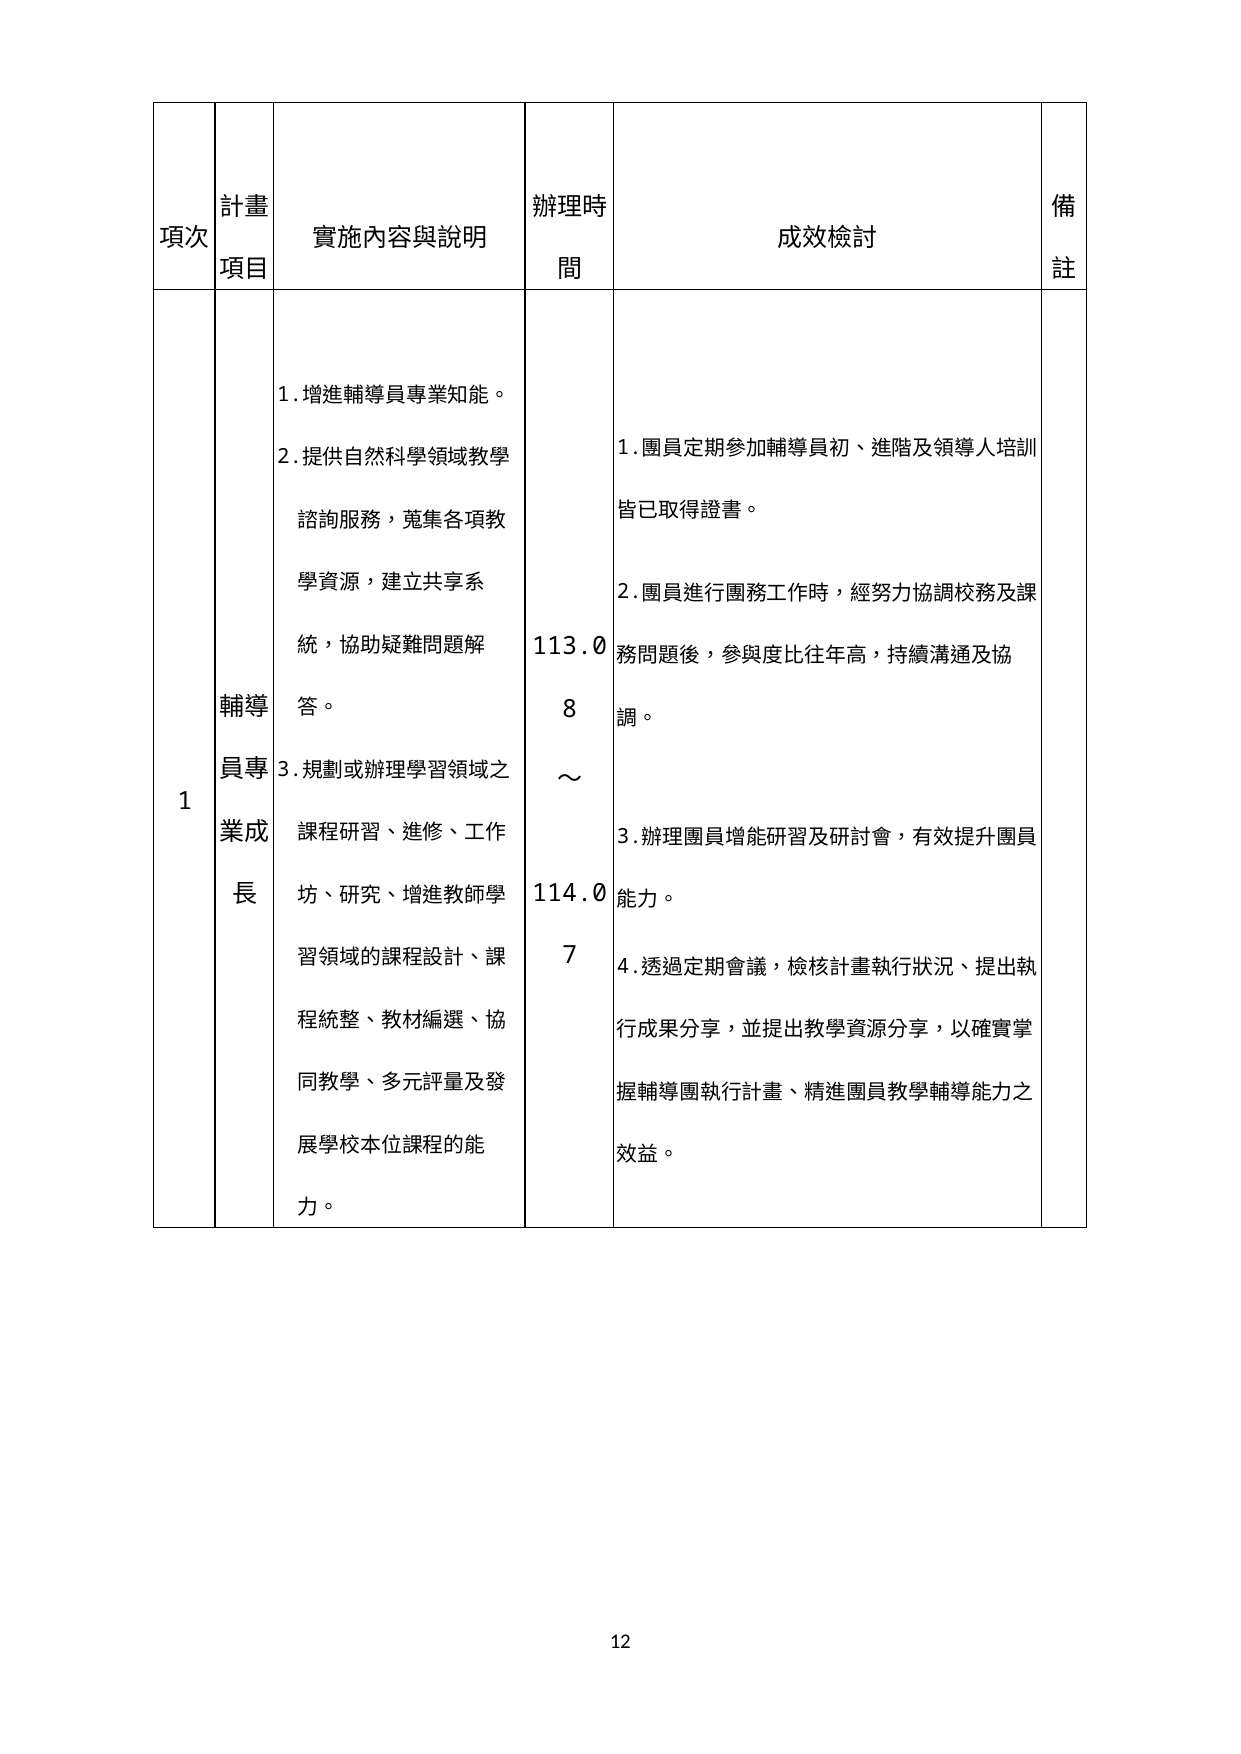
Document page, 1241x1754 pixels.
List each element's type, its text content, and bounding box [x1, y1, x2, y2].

table_header 成效檢討 [614, 103, 1041, 289]
table_header 辦理時間 [526, 103, 613, 289]
table_header 計畫項目 [216, 103, 273, 289]
table_cell 1.團員定期參加輔導員初、進階及領導人培訓皆已取得證書。 2.團員進行團務工作時，經努力協調校務及課務問題後，參與度比往年高，持續溝通及協調。 3.辦理團員增能研習及研討會，有效提升團員能力。 4.透過定期會議，檢核計畫執行狀況、提出執行成果分享，並提出教學資源分享，以確實掌握輔導團執行計畫、精進團員教學輔導能力之效益。 [614, 290, 1041, 1227]
table_cell 1.增進輔導員專業知能。 2.提供自然科學領域教學諮詢服務，蒐集各項教學資源，建立共享系統，協助疑難問題解答。 3.規劃或辦理學習領域之課程研習、進修、工作坊、研究、增進教師學習領域的課程設計、課程統整、教材編選、協同教學、多元評量及發展學校本位課程的能力。 [274, 290, 524, 1227]
table_header 備註 [1042, 103, 1086, 289]
table_cell [1042, 290, 1086, 1227]
table_cell 113.08 〜 114.07 [526, 290, 613, 1227]
table_cell 1 [154, 290, 214, 1227]
table_header 實施內容與說明 [274, 103, 524, 289]
table_cell 輔導員專業成長 [216, 290, 273, 1227]
table_header 項次 [154, 103, 214, 289]
